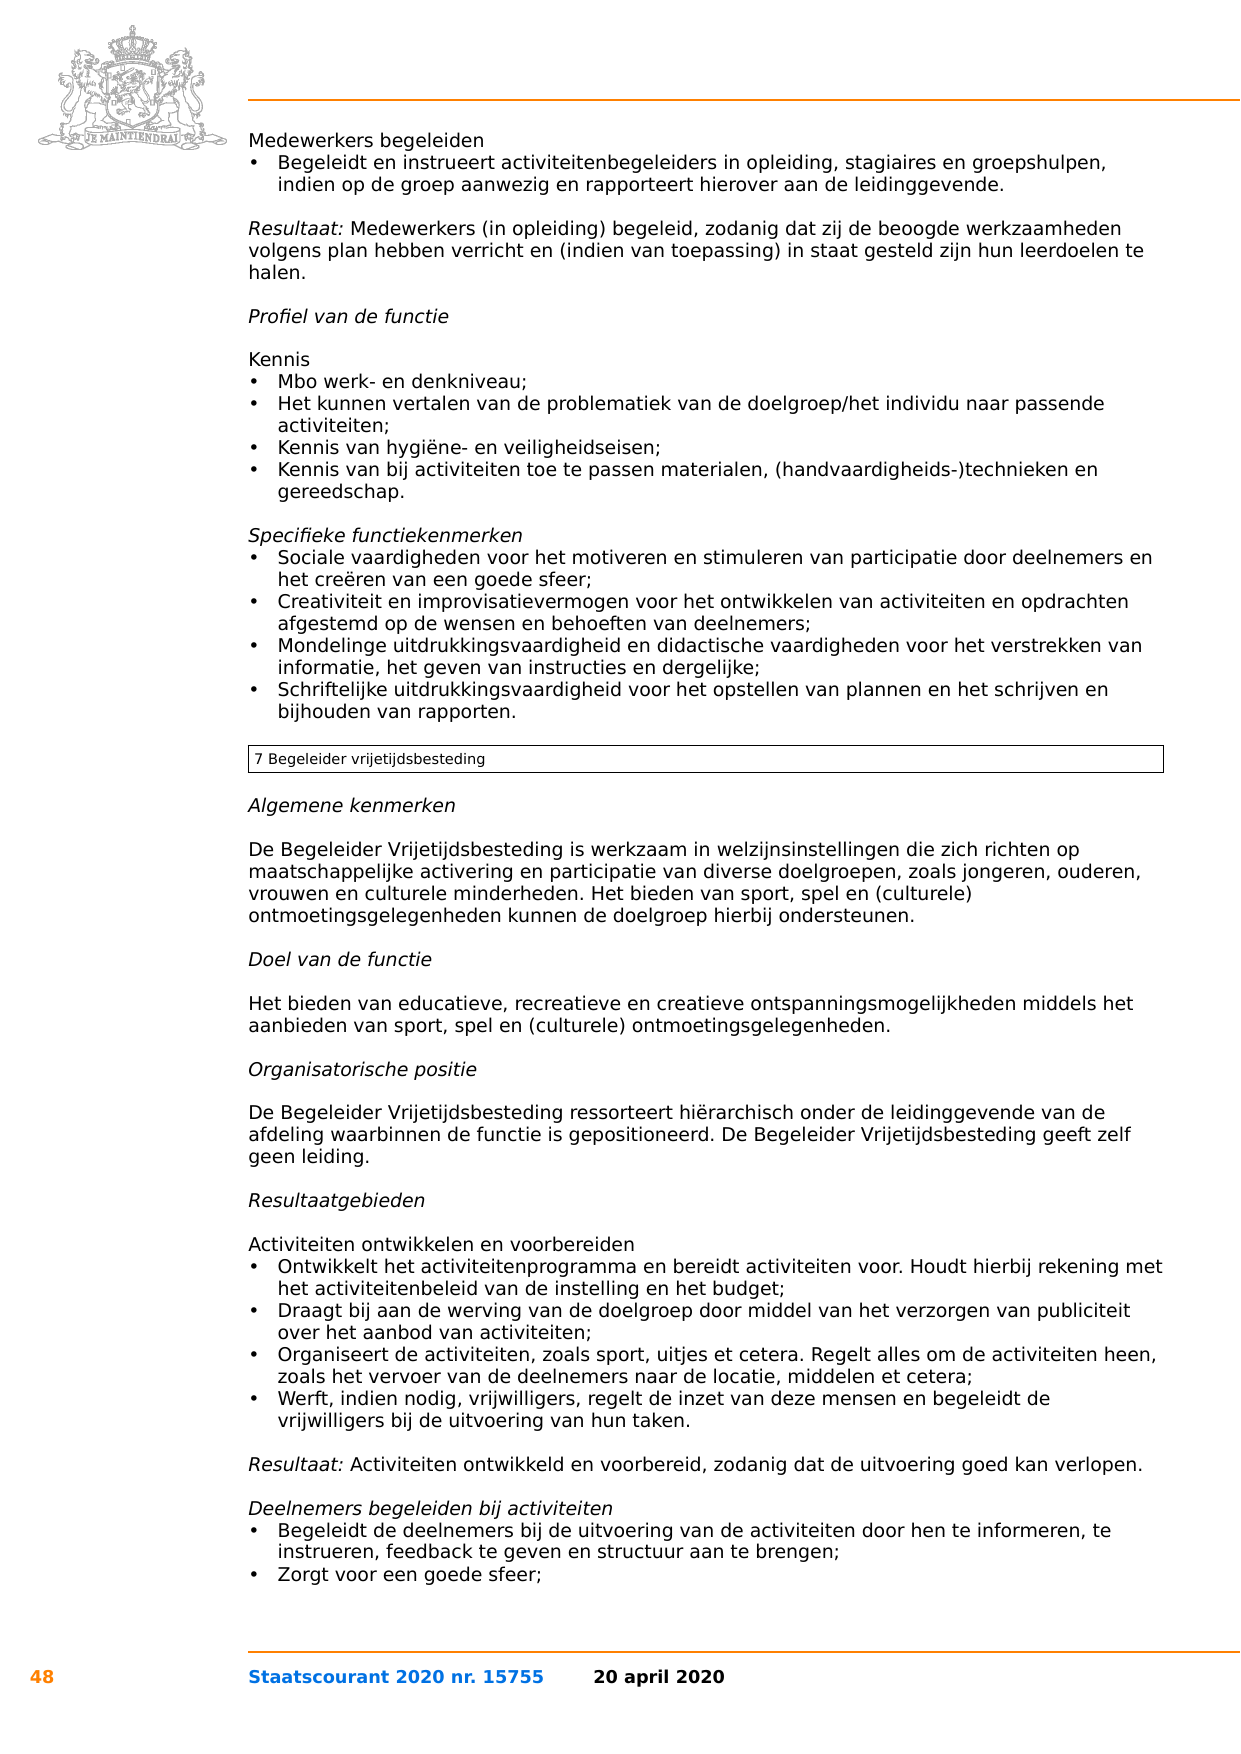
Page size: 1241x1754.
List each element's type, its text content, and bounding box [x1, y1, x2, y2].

subtitle Doel van de functie [248, 949, 1163, 971]
text • Mbo werk- en denkniveau; [248, 371, 1163, 393]
text • Creativiteit en improvisatievermogen voor het ontwikkelen van activiteiten en opdrachten afgestemd op de wensen en behoeften van deelnemers; [248, 591, 1163, 635]
text • Werft, indien nodig, vrijwilligers, regelt de inzet van deze mensen en begeleidt de vrijwilligers bij de uitvoering van hun taken. [248, 1388, 1163, 1432]
subtitle Profiel van de functie [248, 306, 1163, 327]
subtitle Deelnemers begeleiden bij activiteiten [248, 1497, 1163, 1519]
subtitle Medewerkers begeleiden [248, 130, 1163, 152]
subtitle Resultaatgebieden [248, 1190, 1163, 1212]
text • Begeleidt de deelnemers bij de uitvoering van de activiteiten door hen te informeren, te instrueren, feedback te geven en structuur aan te brengen; [248, 1519, 1163, 1563]
text • Zorgt voor een goede sfeer; [248, 1563, 1163, 1585]
subtitle Algemene kenmerken [248, 795, 1163, 817]
text • Het kunnen vertalen van de problematiek van de doelgroep/het individu naar passende activiteiten; [248, 393, 1163, 437]
text Het bieden van educatieve, recreatieve en creatieve ontspanningsmogelijkheden middels het aanbieden van sport, spel en (culturele) ontmoetingsgelegenheden. [248, 993, 1163, 1037]
text Resultaat: Medewerkers (in opleiding) begeleid, zodanig dat zij de beoogde werkzaamheden volgens plan hebben verricht en (indien van toepassing) in staat gesteld zijn hun leerdoelen te halen. [248, 218, 1163, 284]
text • Kennis van hygiëne- en veiligheidseisen; [248, 437, 1163, 459]
text • Draagt bij aan de werving van de doelgroep door middel van het verzorgen van publiciteit over het aanbod van activiteiten; [248, 1300, 1163, 1344]
text • Kennis van bij activiteiten toe te passen materialen, (handvaardigheids-)technieken en gereedschap. [248, 459, 1163, 503]
subtitle Activiteiten ontwikkelen en voorbereiden [248, 1234, 1163, 1256]
text • Organiseert de activiteiten, zoals sport, uitjes et cetera. Regelt alles om de activiteiten heen, zoals het vervoer van de deelnemers naar de locatie, middelen et cetera; [248, 1344, 1163, 1388]
text • Begeleidt en instrueert activiteitenbegeleiders in opleiding, stagiaires en groepshulpen, indien op de groep aanwezig en rapporteert hierover aan de leidinggevende. [248, 152, 1163, 196]
subtitle Specifieke functiekenmerken [248, 525, 1163, 547]
text De Begeleider Vrijetijdsbesteding is werkzaam in welzijnsinstellingen die zich richten op maatschappelijke activering en participatie van diverse doelgroepen, zoals jongeren, ouderen, vrouwen en culturele minderheden. Het bieden van sport, spel en (culturele) ontmoetingsgelegenheden kunnen de doelgroep hierbij ondersteunen. [248, 839, 1163, 927]
subtitle Organisatorische positie [248, 1058, 1163, 1080]
text • Ontwikkelt het activiteitenprogramma en bereidt activiteiten voor. Houdt hierbij rekening met het activiteitenbeleid van de instelling en het budget; [248, 1256, 1163, 1300]
text • Schriftelijke uitdrukkingsvaardigheid voor het opstellen van plannen en het schrijven en bijhouden van rapporten. [248, 679, 1163, 723]
text • Sociale vaardigheden voor het motiveren en stimuleren van participatie door deelnemers en het creëren van een goede sfeer; [248, 547, 1163, 591]
picture [38, 25, 227, 150]
table_header 7 Begeleider vrijetijdsbesteding [249, 746, 1163, 772]
text Resultaat: Activiteiten ontwikkeld en voorbereid, zodanig dat de uitvoering goed kan verlopen. [248, 1454, 1163, 1476]
text • Mondelinge uitdrukkingsvaardigheid en didactische vaardigheden voor het verstrekken van informatie, het geven van instructies en dergelijke; [248, 635, 1163, 679]
subtitle Kennis [248, 349, 1163, 371]
text De Begeleider Vrijetijdsbesteding ressorteert hiërarchisch onder de leidinggevende van de afdeling waarbinnen de functie is gepositioneerd. De Begeleider Vrijetijdsbesteding geeft zelf geen leiding. [248, 1102, 1163, 1168]
